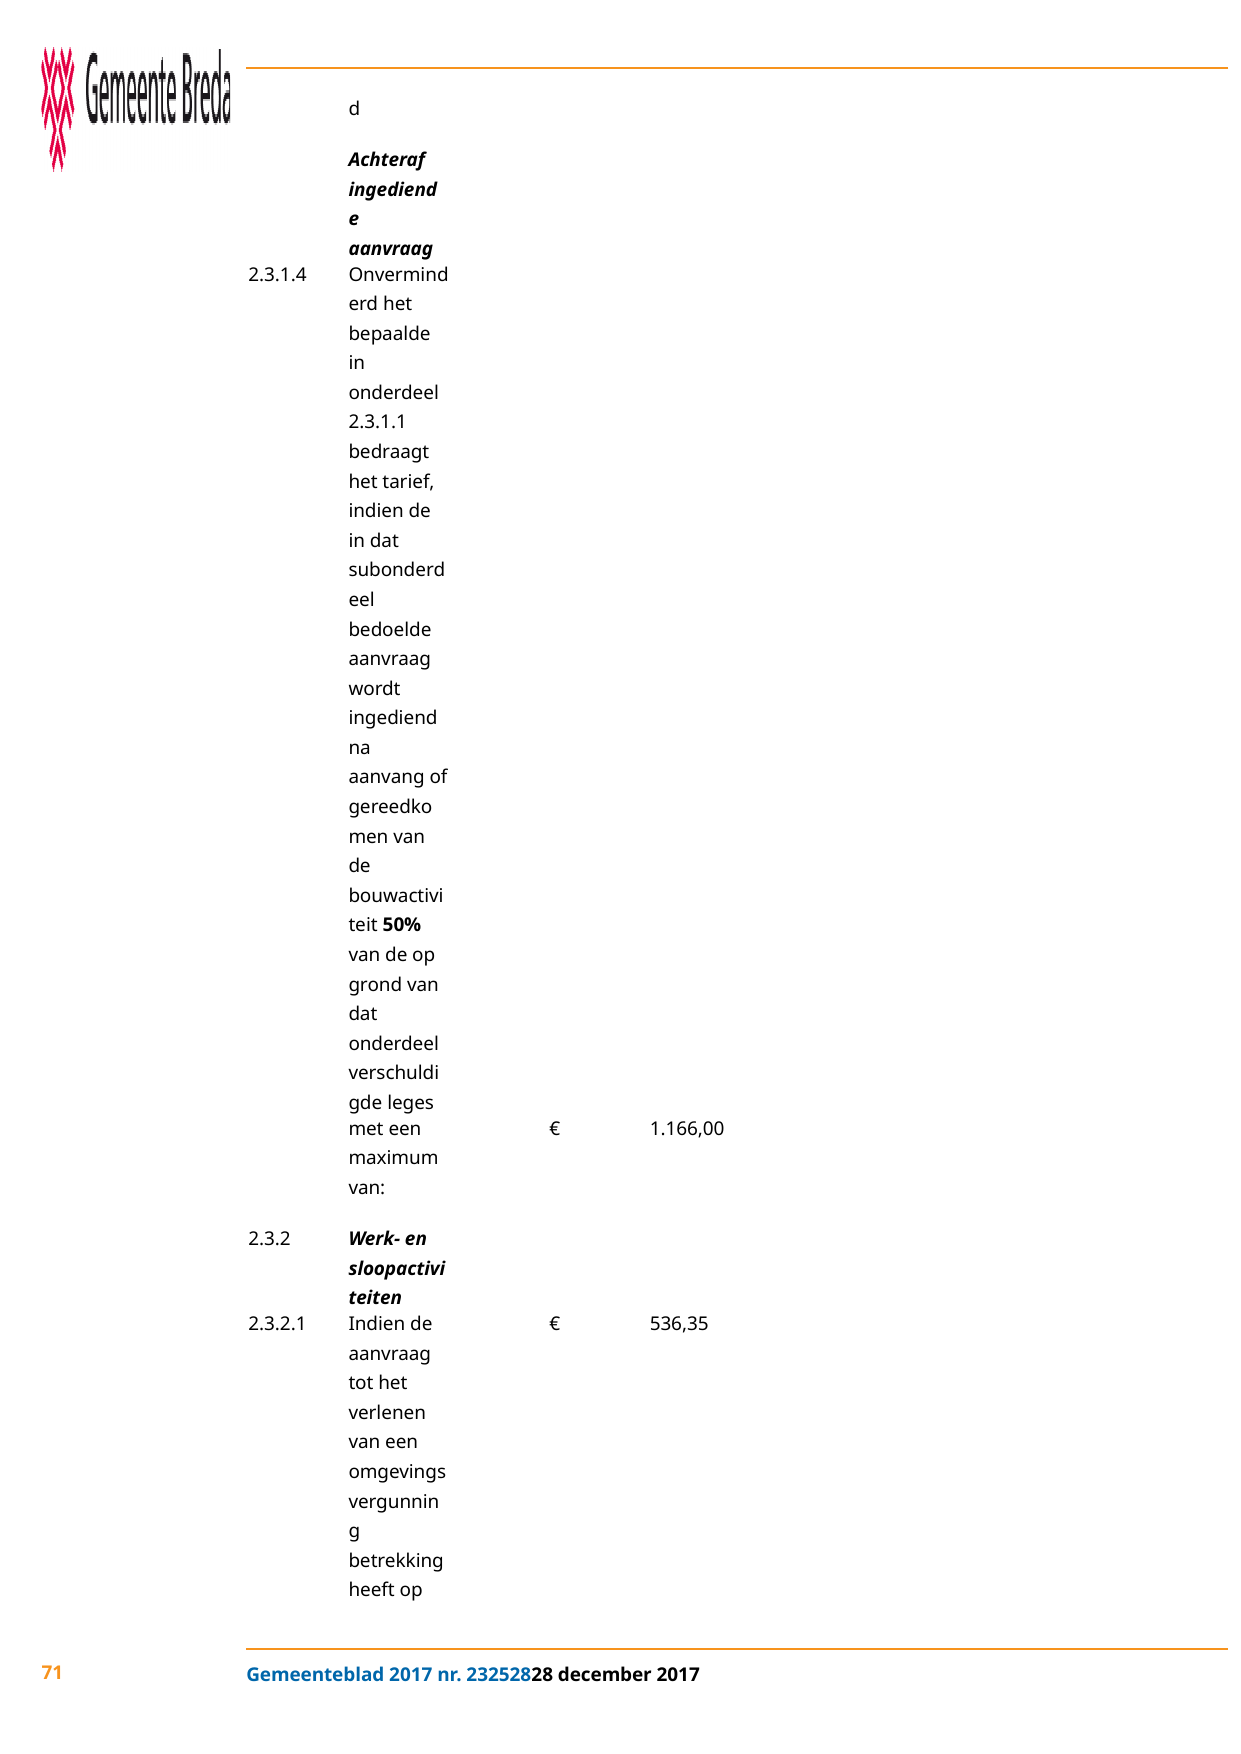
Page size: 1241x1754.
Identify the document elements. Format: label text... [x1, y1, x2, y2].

table_cell Achteraf ingediende aanvraag [348, 146, 449, 261]
table_cell Onverminderd het bepaalde in onderdeel 2.3.1.1 bedraagt het tarief, indien de in dat subonderdeel bedoelde aanvraag wordt ingediend na aanvang of gereedkomen van de bouwactiviteit 50% van de op grond van dat onderdeel verschuldigde leges [348, 261, 449, 1115]
table_cell [650, 121, 750, 146]
table_cell [549, 95, 649, 121]
table_cell [549, 146, 649, 261]
table_cell 2.3.2.1 [248, 1310, 348, 1602]
table_cell [449, 1310, 549, 1602]
table_cell [650, 1225, 750, 1310]
table_cell [650, 95, 750, 121]
table_cell [449, 146, 549, 261]
picture [41, 47, 231, 172]
table_cell [248, 1200, 348, 1225]
table_cell [248, 1115, 348, 1200]
table_cell 536,35 [650, 1310, 750, 1602]
table_cell [549, 121, 649, 146]
table_cell d [348, 95, 449, 121]
table_cell [248, 121, 348, 146]
table_cell [449, 1115, 549, 1200]
table_cell Indien de aanvraag tot het verlenen van een omgevingsvergunning betrekking heeft op [348, 1310, 449, 1602]
table_cell [650, 1200, 750, 1225]
table_cell [549, 1225, 649, 1310]
table_cell [348, 1200, 449, 1225]
table_cell [449, 261, 549, 1115]
table_cell 1.166,00 [650, 1115, 750, 1200]
table_cell [248, 146, 348, 261]
table_cell 2.3.2 [248, 1225, 348, 1310]
table_cell [449, 121, 549, 146]
table_cell [549, 261, 649, 1115]
table_cell [449, 1200, 549, 1225]
table_cell [449, 95, 549, 121]
table_cell Werk- en sloopactiviteiten [348, 1225, 449, 1310]
table_cell [449, 1225, 549, 1310]
table_cell [650, 261, 750, 1115]
table_cell [348, 121, 449, 146]
table_cell met een maximum van: [348, 1115, 449, 1200]
table_cell € [549, 1310, 649, 1602]
table_cell [549, 1200, 649, 1225]
table_cell 2.3.1.4 [248, 261, 348, 1115]
table_cell [248, 95, 348, 121]
table_cell [650, 146, 750, 261]
table_cell € [549, 1115, 649, 1200]
